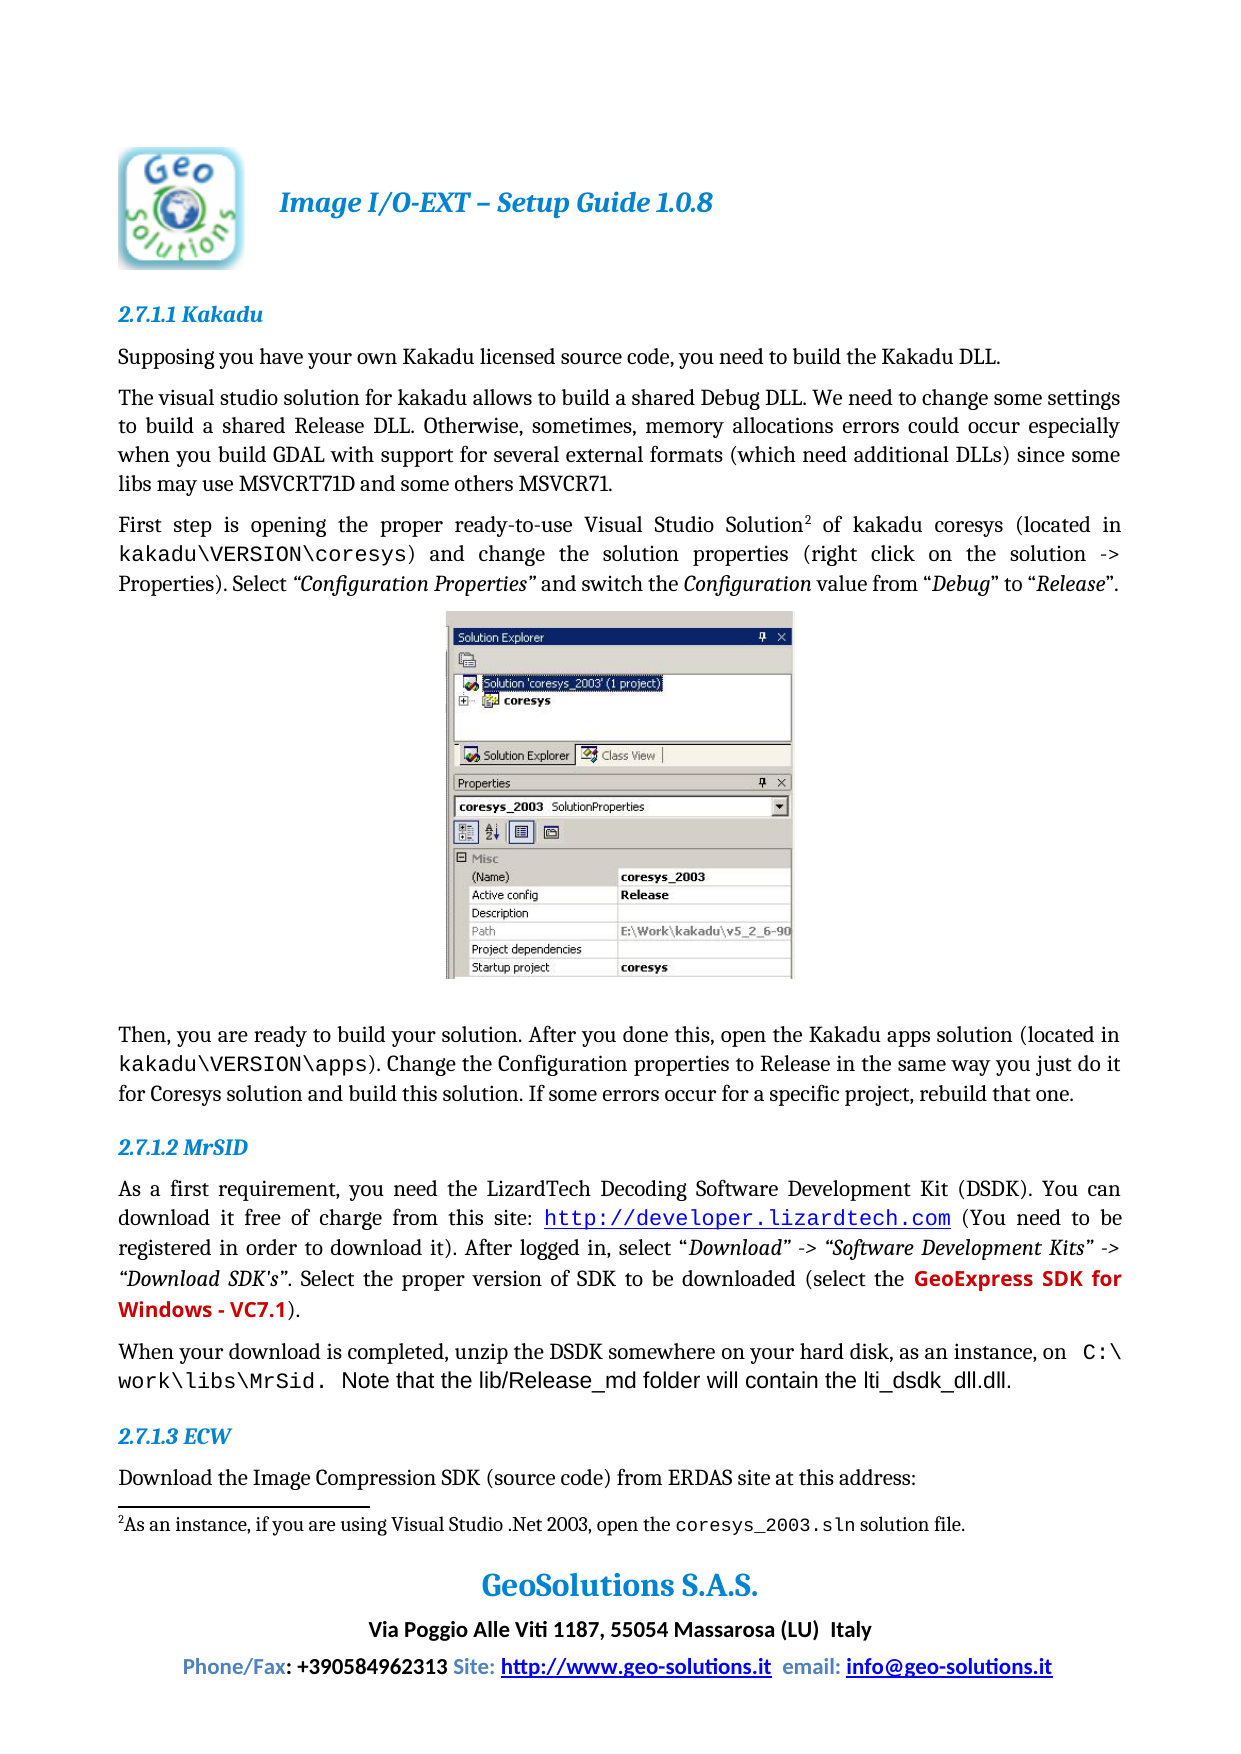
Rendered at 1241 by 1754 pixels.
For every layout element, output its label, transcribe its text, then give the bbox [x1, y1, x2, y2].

text The visual studio solution for kakadu allows to build a shared Debug DLL. We need to change some settings to build a shared Release DLL. Otherwise, sometimes, memory allocations errors could occur especially when you build GDAL with support for several external formats (which need additional DLLs) since some libs may use MSVCRT71D and some others MSVCR71. [118, 384, 1122, 498]
text Then, you are ready to build your solution. After you done this, open the Kakadu apps solution (located in kakadu\VERSION\apps). Change the Configuration properties to Release in the same way you just do it for Coresys solution and build this solution. If some errors occur for a specific project, rebuild that one. [118, 1022, 1122, 1107]
text As an instance, if you are using Visual Studio .Net 2003, open the coresys_2003.sln solution file. [118, 1513, 1122, 1537]
picture [118, 147, 245, 270]
text Download the Image Compression SDK (source code) from ERDAS site at this address: [118, 1465, 1122, 1491]
subtitle MrSID [118, 1134, 1122, 1161]
text As a first requirement, you need the LizardTech Decoding Software Development Kit (DSDK). You can download it free of charge from this site: http://developer.lizardtech.com (You need to be registered in order to download it). After logged in, select “Download” -> “Software Development Kits” -> “Download SDK's”. Select the proper version of SDK to be downloaded (select the GeoExpress SDK for Windows - VC7.1). [118, 1176, 1122, 1324]
text When your download is completed, unzip the DSDK somewhere on your hard disk, as an instance, on C:\work\libs\MrSid. Note that the lib/Release_md folder will contain the lti_dsdk_dll.dll. [118, 1338, 1122, 1395]
text First step is opening the proper ready-to-use Visual Studio Solution of kakadu coresys (located in kakadu\VERSION\coresys) and change the solution properties (right click on the solution -> Properties). Select “Configuration Properties” and switch the Configuration value from “Debug” to “Release”. [118, 512, 1122, 597]
text Supposing you have your own Kakadu licensed source code, you need to build the Kakadu DLL. [118, 344, 1122, 370]
subtitle Kakadu [118, 302, 1122, 328]
picture [445, 611, 795, 979]
subtitle ECW [118, 1423, 1122, 1450]
